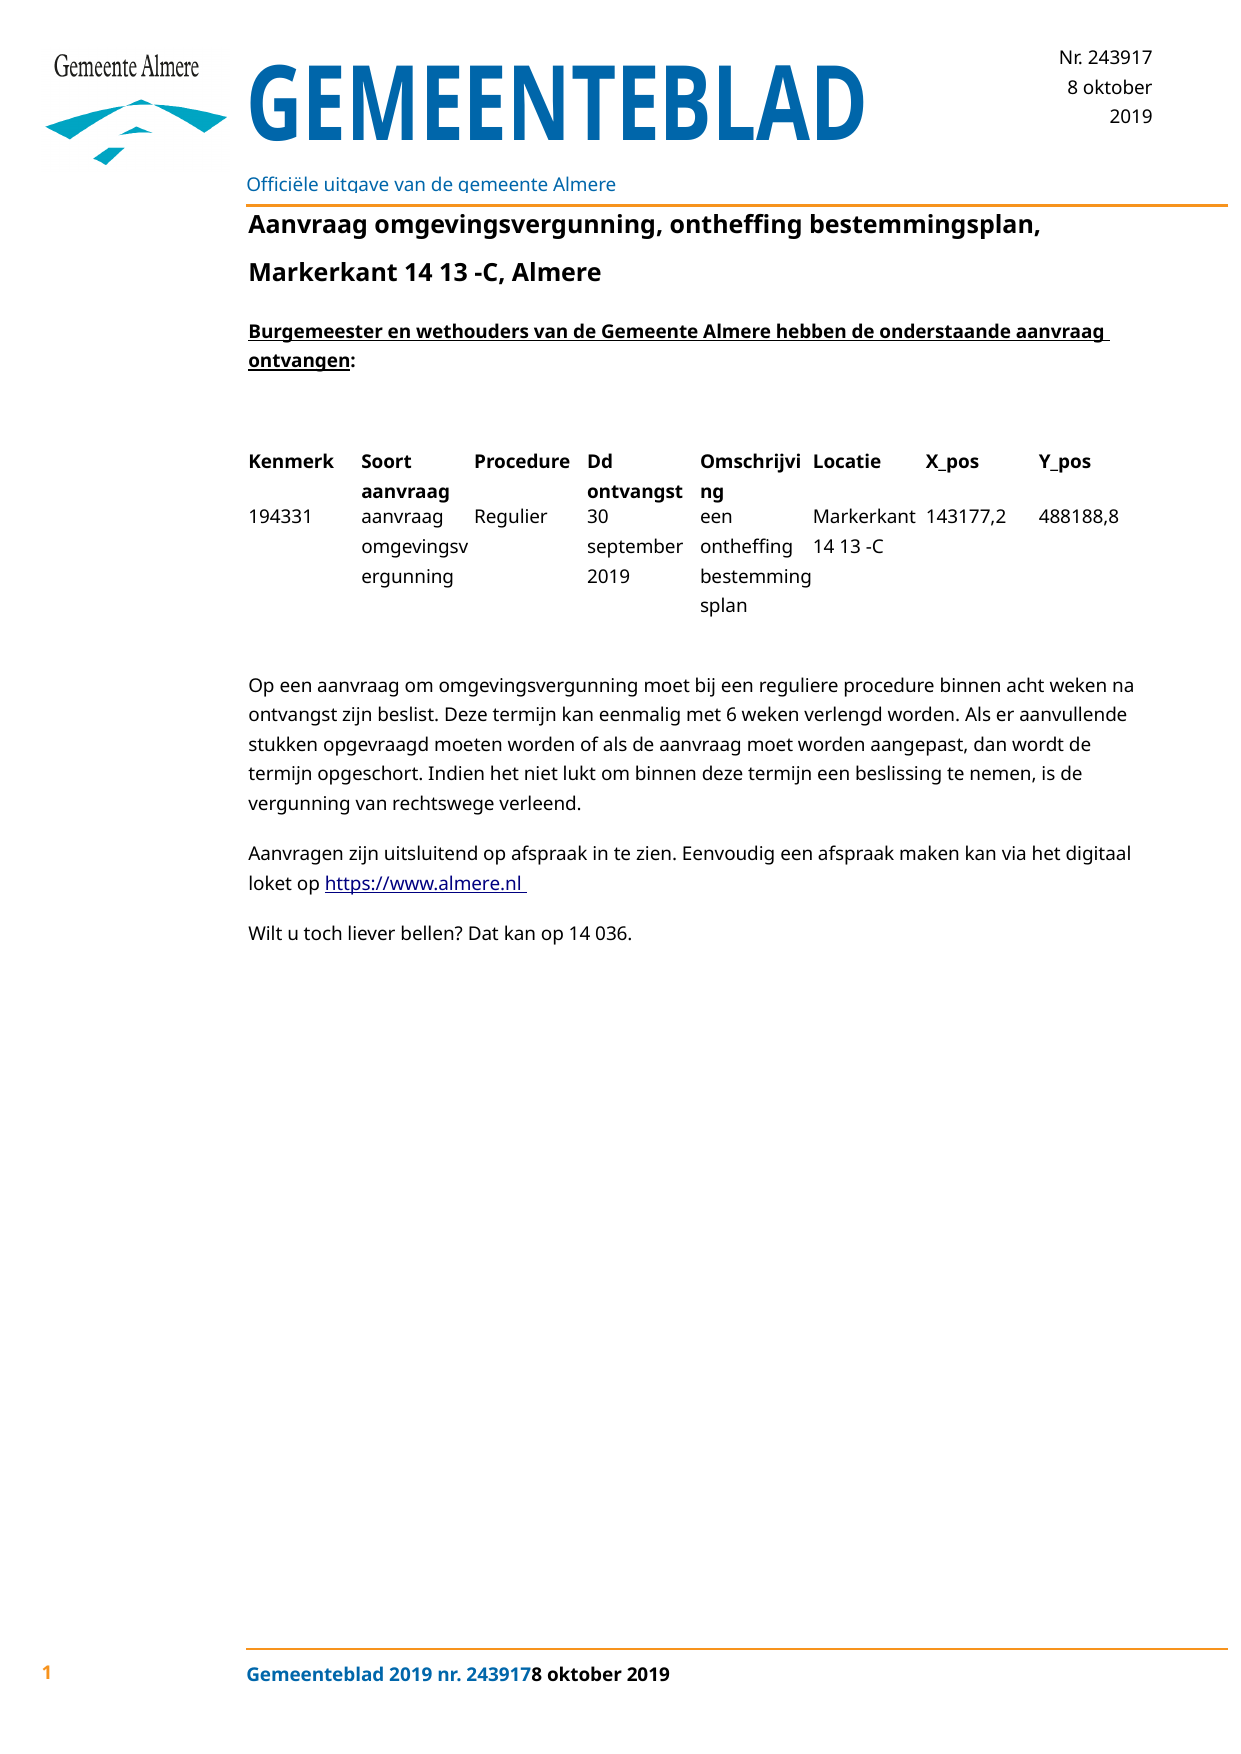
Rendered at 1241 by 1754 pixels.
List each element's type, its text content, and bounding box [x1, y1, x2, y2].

text Aanvraag omgevingsvergunning, ontheffing bestemmingsplan, Markerkant 14 13 -C, Almere [248, 207, 1152, 288]
table_cell 194331 [248, 504, 361, 618]
table_cell Markerkant 14 13 -C [813, 504, 926, 618]
table_header Dd ontvangst [587, 449, 700, 504]
picture [41, 47, 231, 172]
table_header X_pos [926, 449, 1038, 504]
table_cell 488188,8 [1039, 504, 1152, 618]
table_header Kenmerk [248, 449, 361, 504]
text Aanvragen zijn uitsluitend op afspraak in te zien. Eenvoudig een afspraak maken kan via het digitaal loket op https://www.almere.nl [248, 841, 1152, 896]
text Wilt u toch liever bellen? Dat kan op 14 036. [248, 921, 1152, 946]
table_header Y_pos [1039, 449, 1152, 504]
table_cell aanvraag omgevingsvergunning [361, 504, 474, 618]
table_cell 30 september 2019 [587, 504, 700, 618]
table_cell Regulier [474, 504, 587, 618]
table_header Omschrijving [700, 449, 813, 504]
table_header Locatie [813, 449, 926, 504]
table_header Procedure [474, 449, 587, 504]
text Burgemeester en wethouders van de Gemeente Almere hebben de onderstaande aanvraag ontvangen: [248, 318, 1152, 373]
table_cell 143177,2 [926, 504, 1038, 618]
table_cell een ontheffing bestemmingsplan [700, 504, 813, 618]
text Op een aanvraag om omgevingsvergunning moet bij een reguliere procedure binnen acht weken na ontvangst zijn beslist. Deze termijn kan eenmalig met 6 weken verlengd worden. Als er aanvullende stukken opgevraagd moeten worden of als de aanvraag moet worden aangepast, dan wordt de termijn opgeschort. Indien het niet lukt om binnen deze termijn een beslissing te nemen, is de vergunning van rechtswege verleend. [248, 672, 1152, 816]
table_header Soort aanvraag [361, 449, 474, 504]
